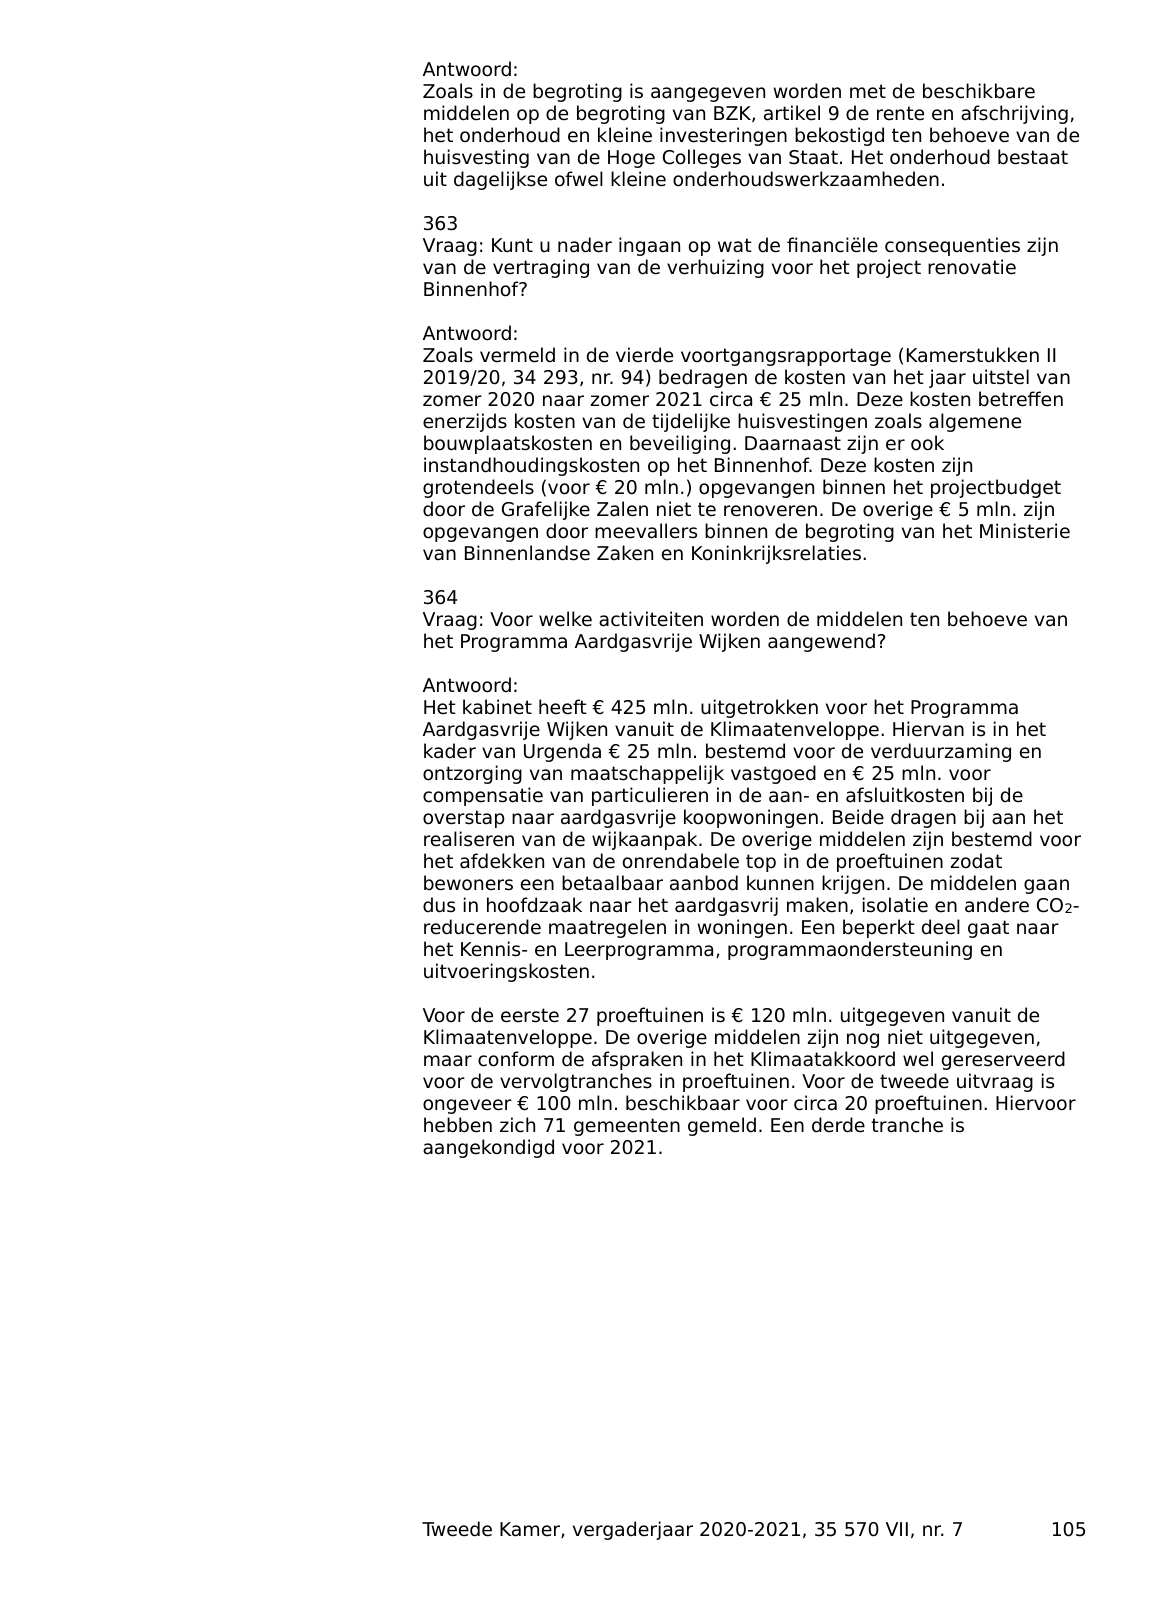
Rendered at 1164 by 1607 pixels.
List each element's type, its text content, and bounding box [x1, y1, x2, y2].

text 363 [422, 213, 1087, 235]
text Antwoord: [422, 59, 1087, 81]
text Voor de eerste 27 proeftuinen is € 120 mln. uitgegeven vanuit de Klimaatenveloppe. De overige middelen zijn nog niet uitgegeven, maar conform de afspraken in het Klimaatakkoord wel gereserveerd voor de vervolgtranches in proeftuinen. Voor de tweede uitvraag is ongeveer € 100 mln. beschikbaar voor circa 20 proeftuinen. Hiervoor hebben zich 71 gemeenten gemeld. Een derde tranche is aangekondigd voor 2021. [422, 1005, 1087, 1159]
text Het kabinet heeft € 425 mln. uitgetrokken voor het Programma Aardgasvrije Wijken vanuit de Klimaatenveloppe. Hiervan is in het kader van Urgenda € 25 mln. bestemd voor de verduurzaming en ontzorging van maatschappelijk vastgoed en € 25 mln. voor compensatie van particulieren in de aan- en afsluitkosten bij de overstap naar aardgasvrije koopwoningen. Beide dragen bij aan het realiseren van de wijkaanpak. De overige middelen zijn bestemd voor het afdekken van de onrendabele top in de proeftuinen zodat bewoners een betaalbaar aanbod kunnen krijgen. De middelen gaan dus in hoofdzaak naar het aardgasvrij maken, isolatie en andere CO2-reducerende maatregelen in woningen. Een beperkt deel gaat naar het Kennis- en Leerprogramma, programmaondersteuning en uitvoeringskosten. [422, 697, 1087, 983]
text Zoals in de begroting is aangegeven worden met de beschikbare middelen op de begroting van BZK, artikel 9 de rente en afschrijving, het onderhoud en kleine investeringen bekostigd ten behoeve van de huisvesting van de Hoge Colleges van Staat. Het onderhoud bestaat uit dagelijkse ofwel kleine onderhoudswerkzaamheden. [422, 81, 1087, 191]
text 364 [422, 587, 1087, 609]
text Vraag: Voor welke activiteiten worden de middelen ten behoeve van het Programma Aardgasvrije Wijken aangewend? [422, 609, 1087, 653]
text Vraag: Kunt u nader ingaan op wat de financiële consequenties zijn van de vertraging van de verhuizing voor het project renovatie Binnenhof? [422, 235, 1087, 301]
text Antwoord: [422, 675, 1087, 697]
text Zoals vermeld in de vierde voortgangsrapportage (Kamerstukken II 2019/20, 34 293, nr. 94) bedragen de kosten van het jaar uitstel van zomer 2020 naar zomer 2021 circa € 25 mln. Deze kosten betreffen enerzijds kosten van de tijdelijke huisvestingen zoals algemene bouwplaatskosten en beveiliging. Daarnaast zijn er ook instandhoudingskosten op het Binnenhof. Deze kosten zijn grotendeels (voor € 20 mln.) opgevangen binnen het projectbudget door de Grafelijke Zalen niet te renoveren. De overige € 5 mln. zijn opgevangen door meevallers binnen de begroting van het Ministerie van Binnenlandse Zaken en Koninkrijksrelaties. [422, 345, 1087, 565]
text Antwoord: [422, 323, 1087, 345]
